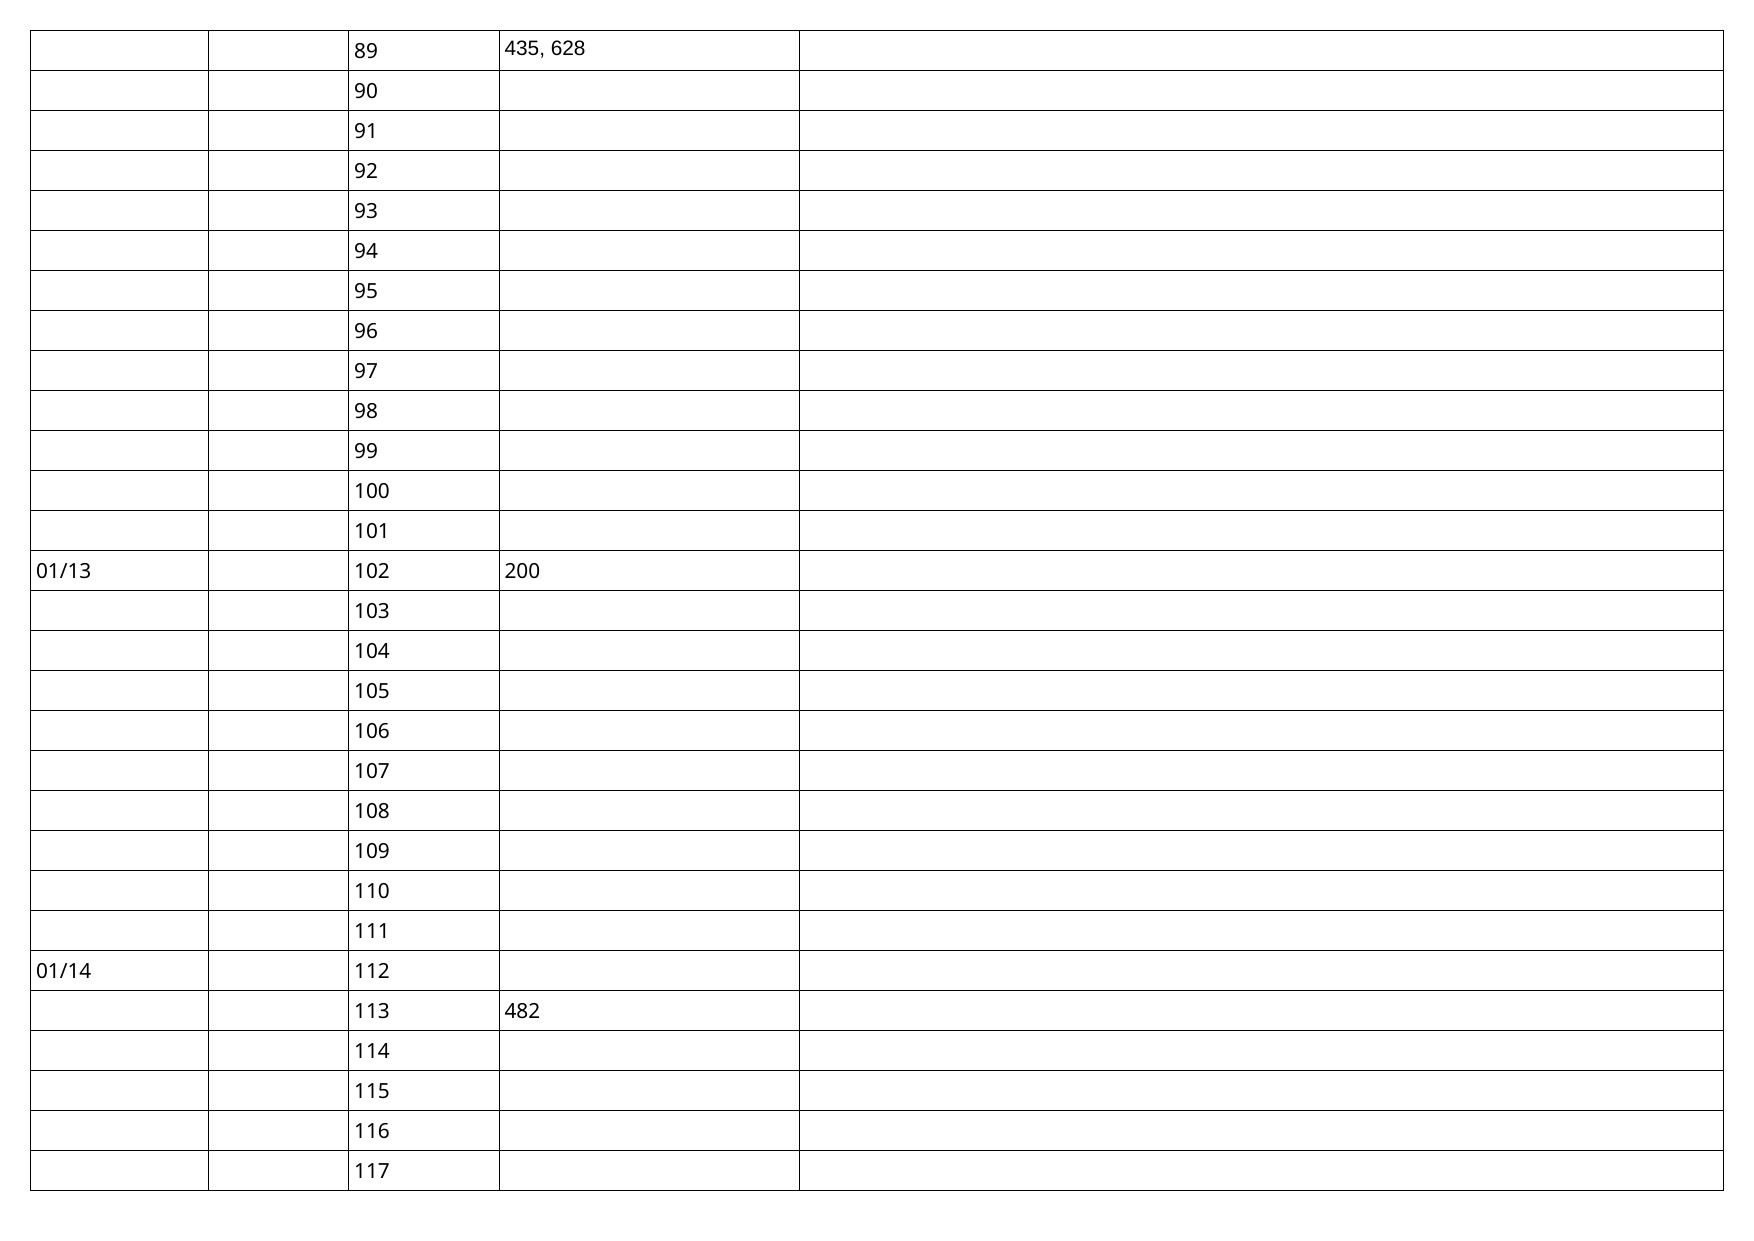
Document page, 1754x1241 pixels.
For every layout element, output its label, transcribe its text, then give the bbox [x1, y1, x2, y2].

table_cell [209, 911, 348, 950]
table_cell [209, 831, 348, 870]
table_cell [209, 271, 348, 310]
table_cell [800, 951, 1723, 990]
table_cell [31, 591, 208, 630]
table_cell [800, 511, 1723, 550]
table_cell 98 [349, 391, 499, 430]
table_cell [500, 111, 799, 150]
table_cell 99 [349, 431, 499, 470]
table_cell [800, 991, 1723, 1030]
table_cell [800, 711, 1723, 750]
table_cell 109 [349, 831, 499, 870]
table_cell 107 [349, 751, 499, 790]
table_cell [209, 991, 348, 1030]
table_cell [209, 391, 348, 430]
table_cell [31, 1031, 208, 1070]
table_cell [500, 471, 799, 510]
table_cell 113 [349, 991, 499, 1030]
table_cell [31, 831, 208, 870]
table_cell [500, 951, 799, 990]
table_cell [209, 511, 348, 550]
table_cell 90 [349, 71, 499, 110]
table_cell [31, 631, 208, 670]
table_cell [500, 791, 799, 830]
table_cell [31, 1111, 208, 1150]
table_cell [500, 1071, 799, 1110]
table_cell [500, 751, 799, 790]
table_cell 92 [349, 151, 499, 190]
table_cell [31, 1071, 208, 1110]
table_cell 104 [349, 631, 499, 670]
table_cell [500, 511, 799, 550]
table_cell [500, 71, 799, 110]
table_cell [800, 631, 1723, 670]
table_cell [31, 351, 208, 390]
table_cell [800, 1071, 1723, 1110]
table_cell 110 [349, 871, 499, 910]
table_cell [31, 111, 208, 150]
table_cell 106 [349, 711, 499, 750]
table_cell [500, 911, 799, 950]
table_cell 91 [349, 111, 499, 150]
table_cell 01/14 [31, 951, 208, 990]
table_cell [500, 351, 799, 390]
table_cell [800, 71, 1723, 110]
table_cell [500, 871, 799, 910]
table_cell [209, 71, 348, 110]
table_cell [209, 1071, 348, 1110]
table_cell 482 [500, 991, 799, 1030]
table_cell 114 [349, 1031, 499, 1070]
table_cell 112 [349, 951, 499, 990]
table_cell [209, 951, 348, 990]
table_cell [209, 471, 348, 510]
table_cell [800, 871, 1723, 910]
table_cell [209, 751, 348, 790]
table_cell [31, 311, 208, 350]
table_cell [209, 671, 348, 710]
table_cell 108 [349, 791, 499, 830]
table_cell [800, 791, 1723, 830]
table_cell [209, 31, 348, 70]
table_cell [800, 1031, 1723, 1070]
table_cell 101 [349, 511, 499, 550]
table_cell [500, 831, 799, 870]
table_cell 105 [349, 671, 499, 710]
table_cell [800, 551, 1723, 590]
table_cell 116 [349, 1111, 499, 1150]
table_cell [31, 511, 208, 550]
table_cell 97 [349, 351, 499, 390]
table_cell [500, 391, 799, 430]
table_cell [500, 231, 799, 270]
table_cell [209, 551, 348, 590]
table_cell [209, 231, 348, 270]
table_cell [209, 631, 348, 670]
table_cell [209, 311, 348, 350]
table_cell 117 [349, 1151, 499, 1190]
table_cell 115 [349, 1071, 499, 1110]
table_cell [500, 151, 799, 190]
table_cell 95 [349, 271, 499, 310]
table_cell [800, 151, 1723, 190]
table_cell [800, 751, 1723, 790]
table_cell [31, 31, 208, 70]
table_cell [800, 391, 1723, 430]
table_cell [800, 231, 1723, 270]
table_cell [31, 711, 208, 750]
table_cell [31, 191, 208, 230]
table_cell [31, 151, 208, 190]
table_cell [209, 1151, 348, 1190]
table_cell 89 [349, 31, 499, 70]
table_cell [31, 271, 208, 310]
table_cell [500, 671, 799, 710]
table_cell [209, 871, 348, 910]
table_cell [800, 591, 1723, 630]
table_cell [500, 1031, 799, 1070]
table_cell 102 [349, 551, 499, 590]
table_cell [500, 631, 799, 670]
table_cell [31, 791, 208, 830]
table_cell [500, 271, 799, 310]
table_cell 111 [349, 911, 499, 950]
table_cell [800, 911, 1723, 950]
table_cell 01/13 [31, 551, 208, 590]
table_cell [800, 111, 1723, 150]
table_cell 435, 628 [500, 31, 799, 70]
table_cell [800, 271, 1723, 310]
table_cell [500, 591, 799, 630]
table_cell [31, 671, 208, 710]
table_cell [31, 1151, 208, 1190]
table_cell [209, 191, 348, 230]
table_cell [800, 311, 1723, 350]
table_cell 200 [500, 551, 799, 590]
table_cell [209, 151, 348, 190]
table_cell [209, 1031, 348, 1070]
table_cell 96 [349, 311, 499, 350]
table_cell [800, 671, 1723, 710]
table_cell [31, 751, 208, 790]
table_cell [209, 431, 348, 470]
table_cell [31, 991, 208, 1030]
table_cell [500, 711, 799, 750]
table_cell [209, 711, 348, 750]
table_cell [31, 871, 208, 910]
table_cell [800, 1111, 1723, 1150]
table_cell 93 [349, 191, 499, 230]
table_cell [31, 911, 208, 950]
table_cell [800, 351, 1723, 390]
table_cell [209, 1111, 348, 1150]
table_cell [31, 391, 208, 430]
table_cell [31, 431, 208, 470]
table_cell [800, 431, 1723, 470]
table_cell [500, 1111, 799, 1150]
table_cell [209, 111, 348, 150]
table_cell [800, 831, 1723, 870]
table_cell 94 [349, 231, 499, 270]
table_cell [800, 191, 1723, 230]
table_cell 103 [349, 591, 499, 630]
table_cell [209, 591, 348, 630]
table_cell [800, 471, 1723, 510]
table_cell [209, 351, 348, 390]
table_cell [209, 791, 348, 830]
table_cell [31, 471, 208, 510]
table_cell [500, 431, 799, 470]
table_cell [31, 71, 208, 110]
table_cell [800, 1151, 1723, 1190]
table_cell [800, 31, 1723, 70]
table_cell [500, 311, 799, 350]
table_cell 100 [349, 471, 499, 510]
table_cell [500, 191, 799, 230]
table_cell [500, 1151, 799, 1190]
table_cell [31, 231, 208, 270]
